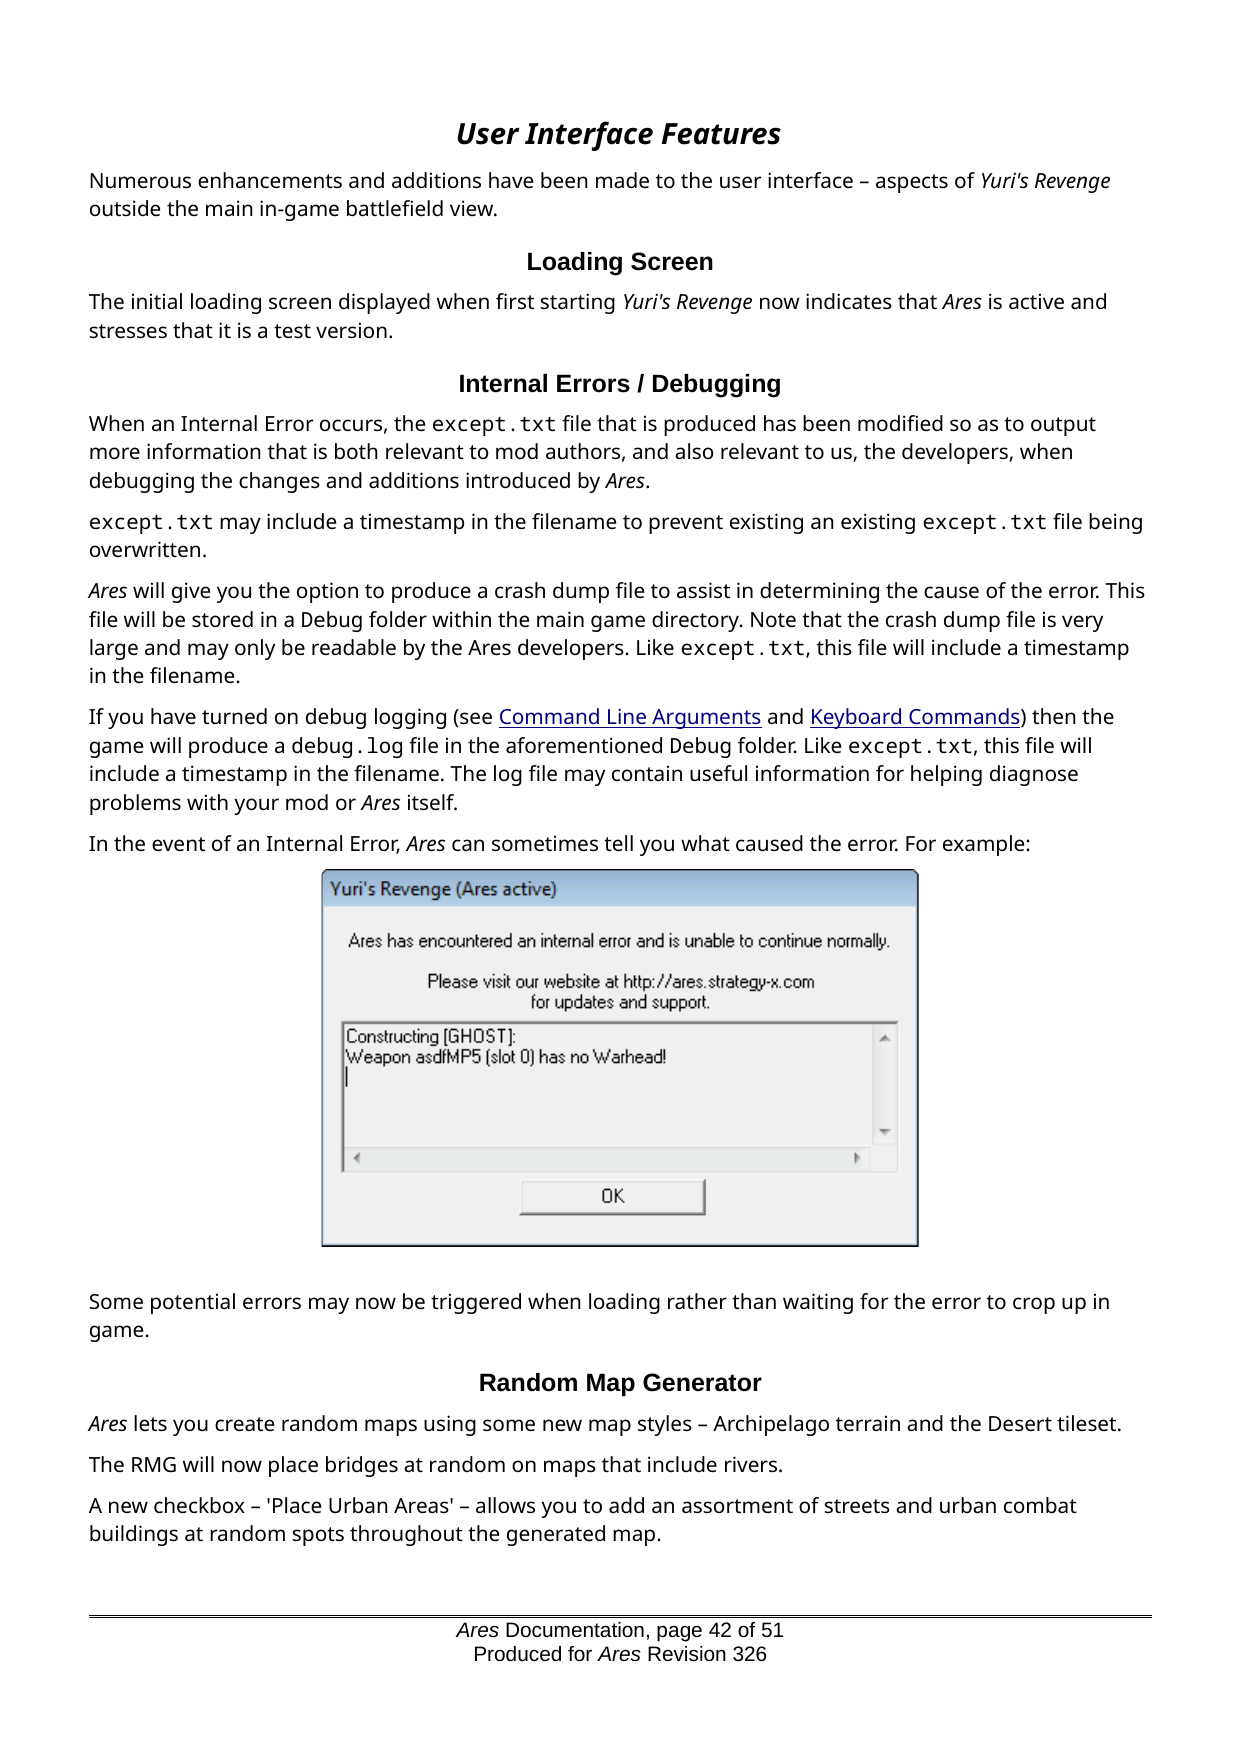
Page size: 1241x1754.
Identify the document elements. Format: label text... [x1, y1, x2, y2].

subtitle User Interface Features [88, 113, 1152, 153]
text Ares will give you the option to produce a crash dump file to assist in determining the cause of the error. This file will be stored in a Debug folder within the main game directory. Note that the crash dump file is very large and may only be readable by the Ares developers. Like except.txt, this file will include a timestamp in the filename. [88, 576, 1152, 690]
text except.txt may include a timestamp in the filename to prevent existing an existing except.txt file being overwritten. [88, 507, 1152, 564]
text When an Internal Error occurs, the except.txt file that is produced has been modified so as to output more information that is both relevant to mod authors, and also relevant to us, the developers, when debugging the changes and additions introduced by Ares. [88, 409, 1152, 494]
text Numerous enhancements and additions have been made to the user interface – aspects of Yuri's Revenge outside the main in-game battlefield view. [88, 166, 1152, 223]
text Some potential errors may now be triggered when loading rather than waiting for the error to crop up in game. [88, 1287, 1152, 1344]
subtitle Loading Screen [88, 247, 1152, 276]
text The initial loading screen displayed when first starting Yuri's Revenge now indicates that Ares is active and stresses that it is a test version. [88, 287, 1152, 344]
text If you have turned on debug logging (see Command Line Arguments and Keyboard Commands) then the game will produce a debug.log file in the aforementioned Debug folder. Like except.txt, this file will include a timestamp in the filename. The log file may contain useful information for helping diagnose problems with your mod or Ares itself. [88, 702, 1152, 816]
text Ares lets you create random maps using some new map styles – Archipelago terrain and the Desert tileset. [88, 1409, 1152, 1437]
subtitle Internal Errors / Debugging [88, 368, 1152, 397]
text The RMG will now place bridges at random on maps that include rivers. [88, 1450, 1152, 1478]
text In the event of an Internal Error, Ares can sometimes tell you what caused the error. For example: [88, 829, 1152, 857]
picture [321, 869, 919, 1247]
text A new checkbox – 'Place Urban Areas' – allows you to add an assortment of streets and urban combat buildings at random spots throughout the generated map. [88, 1491, 1152, 1548]
subtitle Random Map Generator [88, 1368, 1152, 1397]
